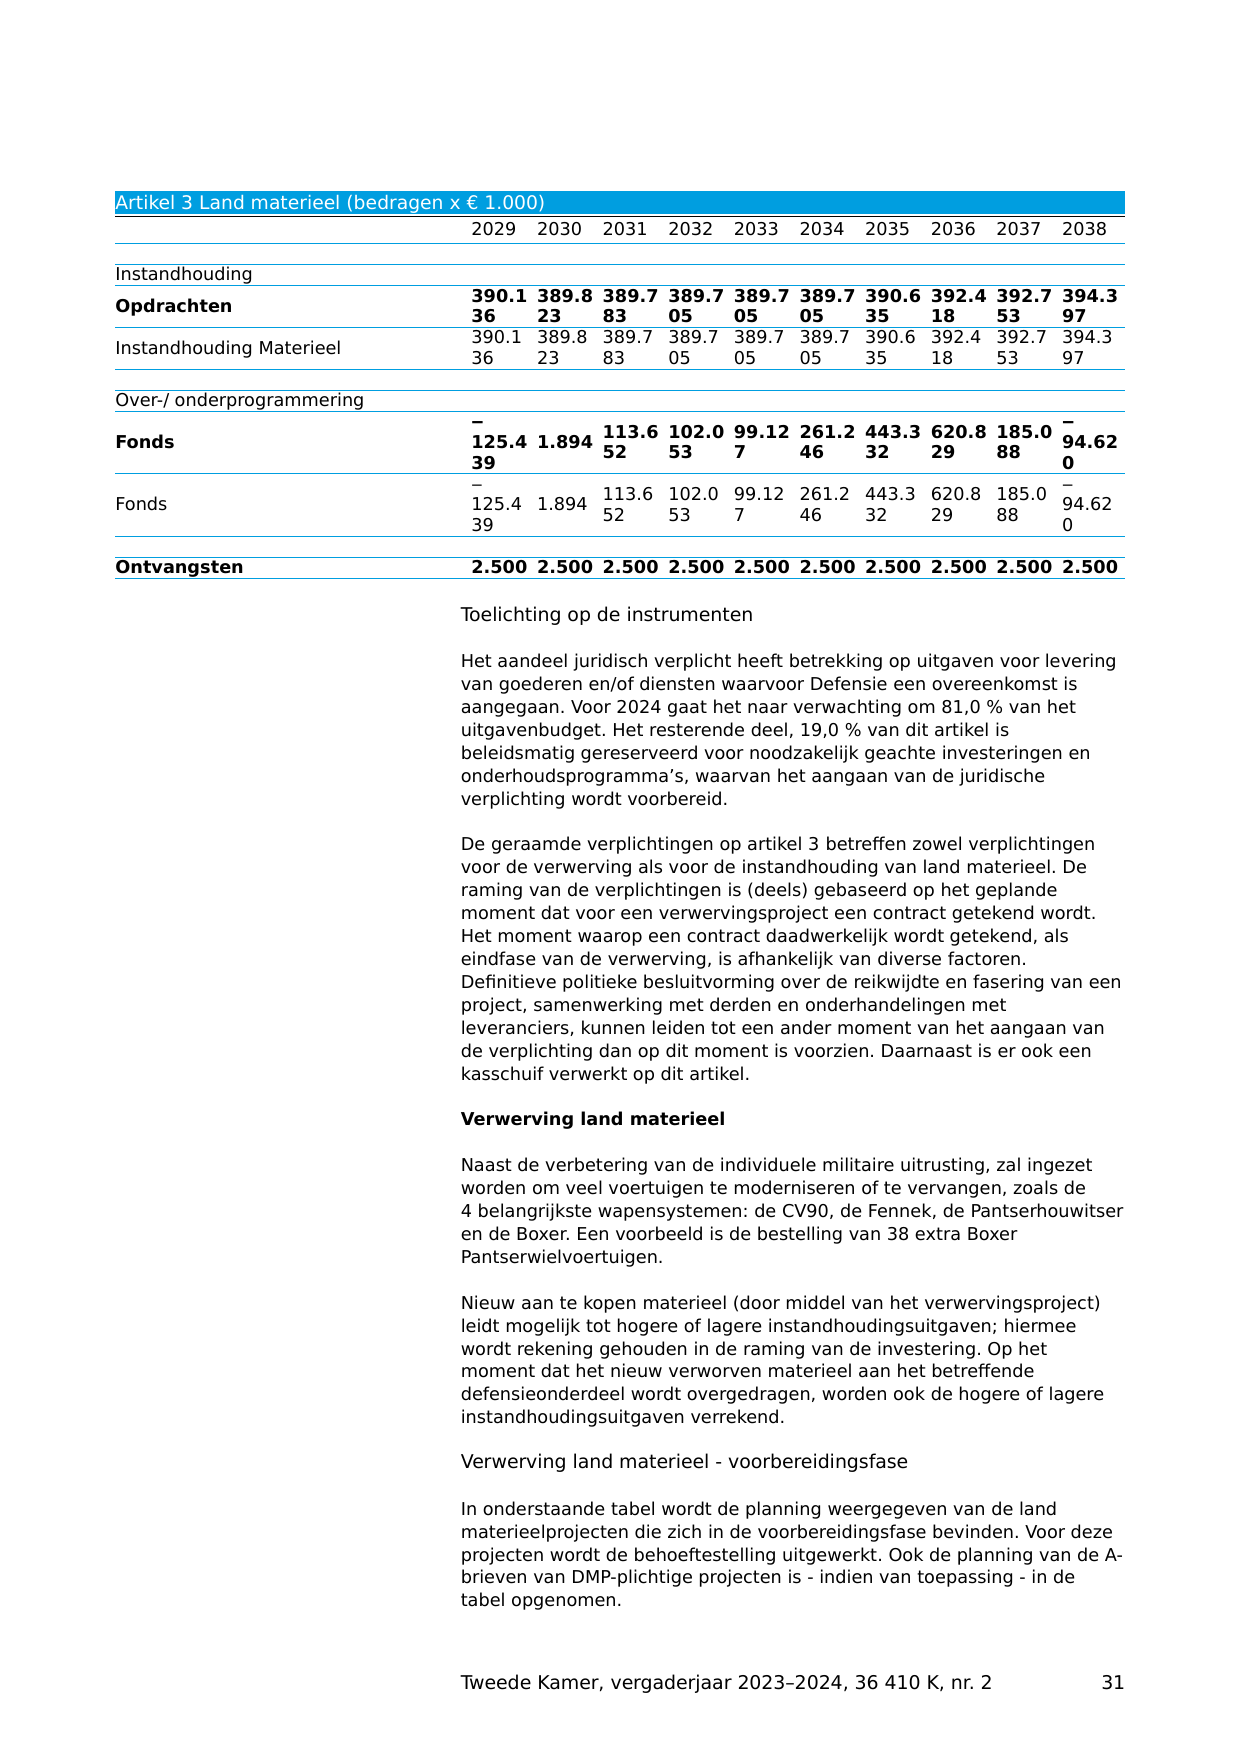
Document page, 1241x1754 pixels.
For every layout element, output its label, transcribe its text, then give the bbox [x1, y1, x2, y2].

table_cell 1.894 [534, 474, 599, 536]
table_cell Fonds [115, 412, 468, 473]
table_cell 2031 [600, 217, 665, 243]
table_cell 2.500 [468, 558, 534, 578]
table_cell [796, 265, 862, 285]
table_cell 392.753 [993, 328, 1059, 368]
table_cell 2.500 [928, 558, 993, 578]
table_cell [993, 391, 1059, 411]
table_cell 392.418 [928, 328, 993, 368]
table_cell [600, 391, 665, 411]
table_cell [796, 244, 862, 264]
table_cell [115, 244, 468, 264]
table_cell [993, 244, 1059, 264]
table_cell [1059, 370, 1125, 390]
table_cell 102.053 [665, 412, 731, 473]
table_cell [534, 265, 599, 285]
table_cell 2.500 [796, 558, 862, 578]
text Verwerving land materieel [461, 1107, 1125, 1130]
table_cell 185.088 [993, 412, 1059, 473]
table_cell [115, 537, 468, 557]
table_cell 99.127 [731, 474, 796, 536]
table_cell 2030 [534, 217, 599, 243]
table_cell [928, 537, 993, 557]
table_cell [468, 370, 534, 390]
table_cell 389.823 [534, 286, 599, 327]
table_cell [928, 370, 993, 390]
table_cell 261.246 [796, 412, 862, 473]
table_cell [534, 537, 599, 557]
table_cell Fonds [115, 474, 468, 536]
table_cell 443.332 [862, 412, 928, 473]
table_cell [468, 391, 534, 411]
table_cell [993, 370, 1059, 390]
table_cell 2.500 [600, 558, 665, 578]
table_cell 2.500 [731, 558, 796, 578]
table_cell [928, 391, 993, 411]
table_cell [665, 537, 731, 557]
table_cell [115, 217, 468, 243]
table_cell [468, 537, 534, 557]
table_cell [796, 391, 862, 411]
table_cell [665, 370, 731, 390]
table_cell 394.397 [1059, 286, 1125, 327]
table_cell [534, 391, 599, 411]
table_cell [665, 265, 731, 285]
table_cell [731, 244, 796, 264]
table_cell [862, 370, 928, 390]
table_cell 443.332 [862, 474, 928, 536]
table_cell 390.635 [862, 286, 928, 327]
table_cell [993, 537, 1059, 557]
table_cell 389.705 [731, 286, 796, 327]
table_cell 102.053 [665, 474, 731, 536]
table_cell 2.500 [1059, 558, 1125, 578]
table_cell [928, 265, 993, 285]
table_cell 2032 [665, 217, 731, 243]
title Verwerving land materieel - voorbereidingsfase [461, 1451, 1125, 1473]
table_cell 392.418 [928, 286, 993, 327]
text Het aandeel juridisch verplicht heeft betrekking op uitgaven voor levering van goederen en/of diensten waarvoor Defensie een overeenkomst is aangegaan. Voor 2024 gaat het naar verwachting om 81,0 % van het uitgavenbudget. Het resterende deel, 19,0 % van dit artikel is beleidsmatig gereserveerd voor noodzakelijk geachte investeringen en onderhoudsprogramma’s, waarvan het aangaan van de juridische verplichting wordt voorbereid. [461, 649, 1125, 809]
table_cell 390.635 [862, 328, 928, 368]
table_cell 2033 [731, 217, 796, 243]
text De geraamde verplichtingen op artikel 3 betreffen zowel verplichtingen voor de verwerving als voor de instandhouding van land materieel. De raming van de verplichtingen is (deels) gebaseerd op het geplande moment dat voor een verwervingsproject een contract getekend wordt. Het moment waarop een contract daadwerkelijk wordt getekend, als eindfase van de verwerving, is afhankelijk van diverse factoren. Definitieve politieke besluitvorming over de reikwijdte en fasering van een project, samenwerking met derden en onderhandelingen met leveranciers, kunnen leiden tot een ander moment van het aangaan van de verplichting dan op dit moment is voorzien. Daarnaast is er ook een kasschuif verwerkt op dit artikel. [461, 832, 1125, 1084]
text Naast de verbetering van de individuele militaire uitrusting, zal ingezet worden om veel voertuigen te moderniseren of te vervangen, zoals de 4 belangrijkste wapensystemen: de CV90, de Fennek, de Pantserhouwitser en de Boxer. Een voorbeeld is de bestelling van 38 extra Boxer Pantserwielvoertuigen. [461, 1153, 1125, 1268]
table_cell 389.783 [600, 286, 665, 327]
table_cell [993, 265, 1059, 285]
table_cell Opdrachten [115, 286, 468, 327]
table_cell [468, 244, 534, 264]
table_cell 2.500 [993, 558, 1059, 578]
table_cell 1.894 [534, 412, 599, 473]
table_cell 2037 [993, 217, 1059, 243]
table_cell ‒ 125.439 [468, 412, 534, 473]
table_cell [534, 244, 599, 264]
table_cell 99.127 [731, 412, 796, 473]
table_cell 2035 [862, 217, 928, 243]
table_cell 620.829 [928, 412, 993, 473]
table_cell 389.705 [796, 286, 862, 327]
table_cell [1059, 537, 1125, 557]
table_cell [665, 391, 731, 411]
table_cell [600, 265, 665, 285]
table_cell [796, 537, 862, 557]
table_cell 261.246 [796, 474, 862, 536]
table_cell [665, 244, 731, 264]
table_cell 389.823 [534, 328, 599, 368]
table_cell [468, 265, 534, 285]
table_cell Instandhouding Materieel [115, 328, 468, 368]
table_cell 185.088 [993, 474, 1059, 536]
table_cell Over-/ onderprogrammering [115, 391, 468, 411]
table_cell [600, 244, 665, 264]
text In onderstaande tabel wordt de planning weergegeven van de land materieelprojecten die zich in de voorbereidingsfase bevinden. Voor deze projecten wordt de behoeftestelling uitgewerkt. Ook de planning van de A-brieven van DMP-plichtige projecten is - indien van toepassing - in de tabel opgenomen. [461, 1497, 1125, 1611]
table_cell [731, 265, 796, 285]
table_cell 390.136 [468, 286, 534, 327]
table_cell 389.783 [600, 328, 665, 368]
table_cell 389.705 [665, 328, 731, 368]
table_cell 389.705 [796, 328, 862, 368]
table_cell Instandhouding [115, 265, 468, 285]
table_cell [600, 370, 665, 390]
table_cell [600, 537, 665, 557]
table_cell [1059, 265, 1125, 285]
table_cell 2034 [796, 217, 862, 243]
table_cell [534, 370, 599, 390]
text Nieuw aan te kopen materieel (door middel van het verwervingsproject) leidt mogelijk tot hogere of lagere instandhoudingsuitgaven; hiermee wordt rekening gehouden in de raming van de investering. Op het moment dat het nieuw verworven materieel aan het betreffende defensieonderdeel wordt overgedragen, worden ook de hogere of lagere instandhoudingsuitgaven verrekend. [461, 1291, 1125, 1428]
table_cell [1059, 244, 1125, 264]
table_cell [731, 370, 796, 390]
table_cell 2036 [928, 217, 993, 243]
table_cell 2.500 [665, 558, 731, 578]
table_cell ‒ 125.439 [468, 474, 534, 536]
table_cell 389.705 [665, 286, 731, 327]
table_cell 2.500 [862, 558, 928, 578]
table_cell 390.136 [468, 328, 534, 368]
title Toelichting op de instrumenten [461, 603, 1125, 625]
table_cell 394.397 [1059, 328, 1125, 368]
table_cell Ontvangsten [115, 558, 468, 578]
table_cell 2029 [468, 217, 534, 243]
table_cell [928, 244, 993, 264]
table_cell ‒ 94.620 [1059, 474, 1125, 536]
table_cell [862, 265, 928, 285]
table_cell 392.753 [993, 286, 1059, 327]
table_cell [731, 537, 796, 557]
table_cell 2.500 [534, 558, 599, 578]
table_cell [115, 370, 468, 390]
table_cell [796, 370, 862, 390]
table_cell 389.705 [731, 328, 796, 368]
table_cell [862, 244, 928, 264]
table_cell [1059, 391, 1125, 411]
table_cell [862, 391, 928, 411]
table_cell 620.829 [928, 474, 993, 536]
table_cell 113.652 [600, 474, 665, 536]
table_cell 113.652 [600, 412, 665, 473]
table_cell [862, 537, 928, 557]
table_cell 2038 [1059, 217, 1125, 243]
table_cell [731, 391, 796, 411]
table_cell ‒ 94.620 [1059, 412, 1125, 473]
